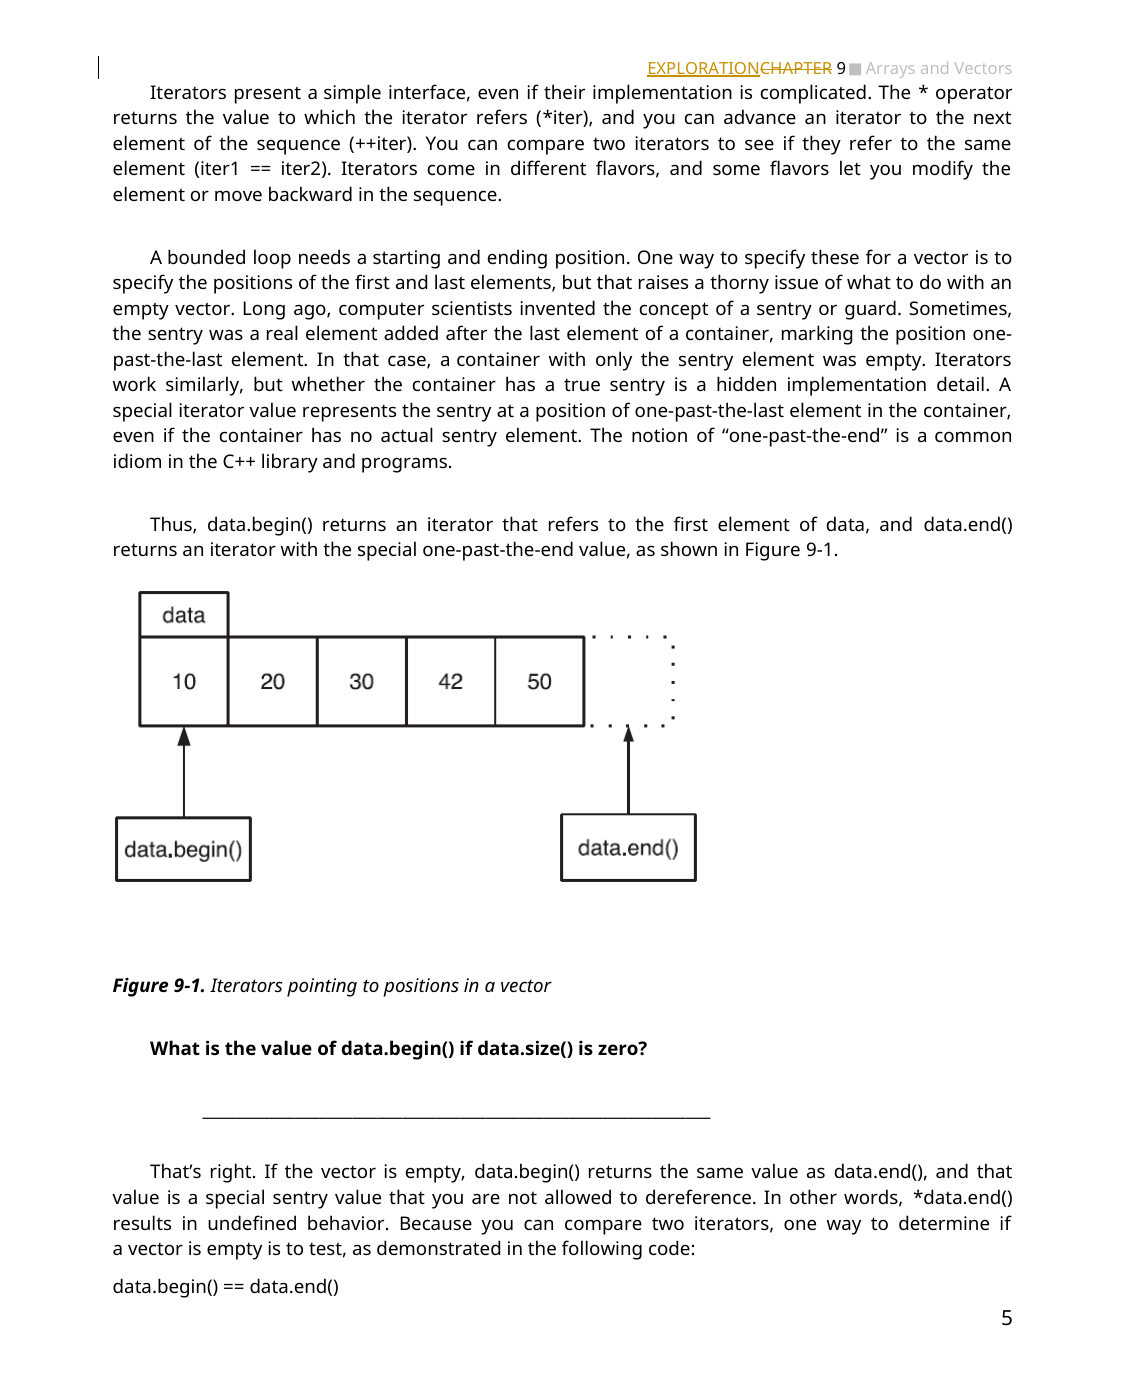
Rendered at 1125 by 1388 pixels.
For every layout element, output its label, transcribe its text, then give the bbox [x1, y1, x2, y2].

text What is the value of data.begin() if data.size() is zero? [112, 1035, 1012, 1060]
text data.begin() == data.end() [112, 1273, 1012, 1299]
text Figure 9‑1. Iterators pointing to positions in a vector [112, 972, 1012, 997]
text Thus, data.begin() returns an iterator that refers to the first element of data, and data.end() returns an iterator with the special one-past-the-end value, as shown in Figure 9‑1. [112, 511, 1012, 562]
text A bounded loop needs a starting and ending position. One way to specify these for a vector is to specify the positions of the first and last elements, but that raises a thorny issue of what to do with an empty vector. Long ago, computer scientists invented the concept of a sentry or guard. Sometimes, the sentry was a real element added after the last element of a container, marking the position one-past-the-last element. In that case, a container with only the sentry element was empty. Iterators work similarly, but whether the container has a true sentry is a hidden implementation detail. A special iterator value represents the sentry at a position of one-past-the-last element in the container, even if the container has no actual sentry element. The notion of “one-past-the-end” is a common idiom in the C++ library and programs. [112, 244, 1012, 474]
text That’s right. If the vector is empty, data.begin() returns the same value as data.end(), and that value is a special sentry value that you are not allowed to dereference. In other words, *data.end() results in undefined behavior. Because you can compare two iterators, one way to determine if a vector is empty is to test, as demonstrated in the following code: [112, 1159, 1012, 1261]
list _____________________________________________________________ [202, 1096, 1012, 1121]
text Iterators present a simple interface, even if their implementation is complicated. The * operator returns the value to which the iterator refers (*iter), and you can advance an iterator to the next element of the sequence (++iter). You can compare two iterators to see if they refer to the same element (iter1 == iter2). Iterators come in different flavors, and some flavors let you modify the element or move backward in the sequence. [112, 79, 1012, 207]
